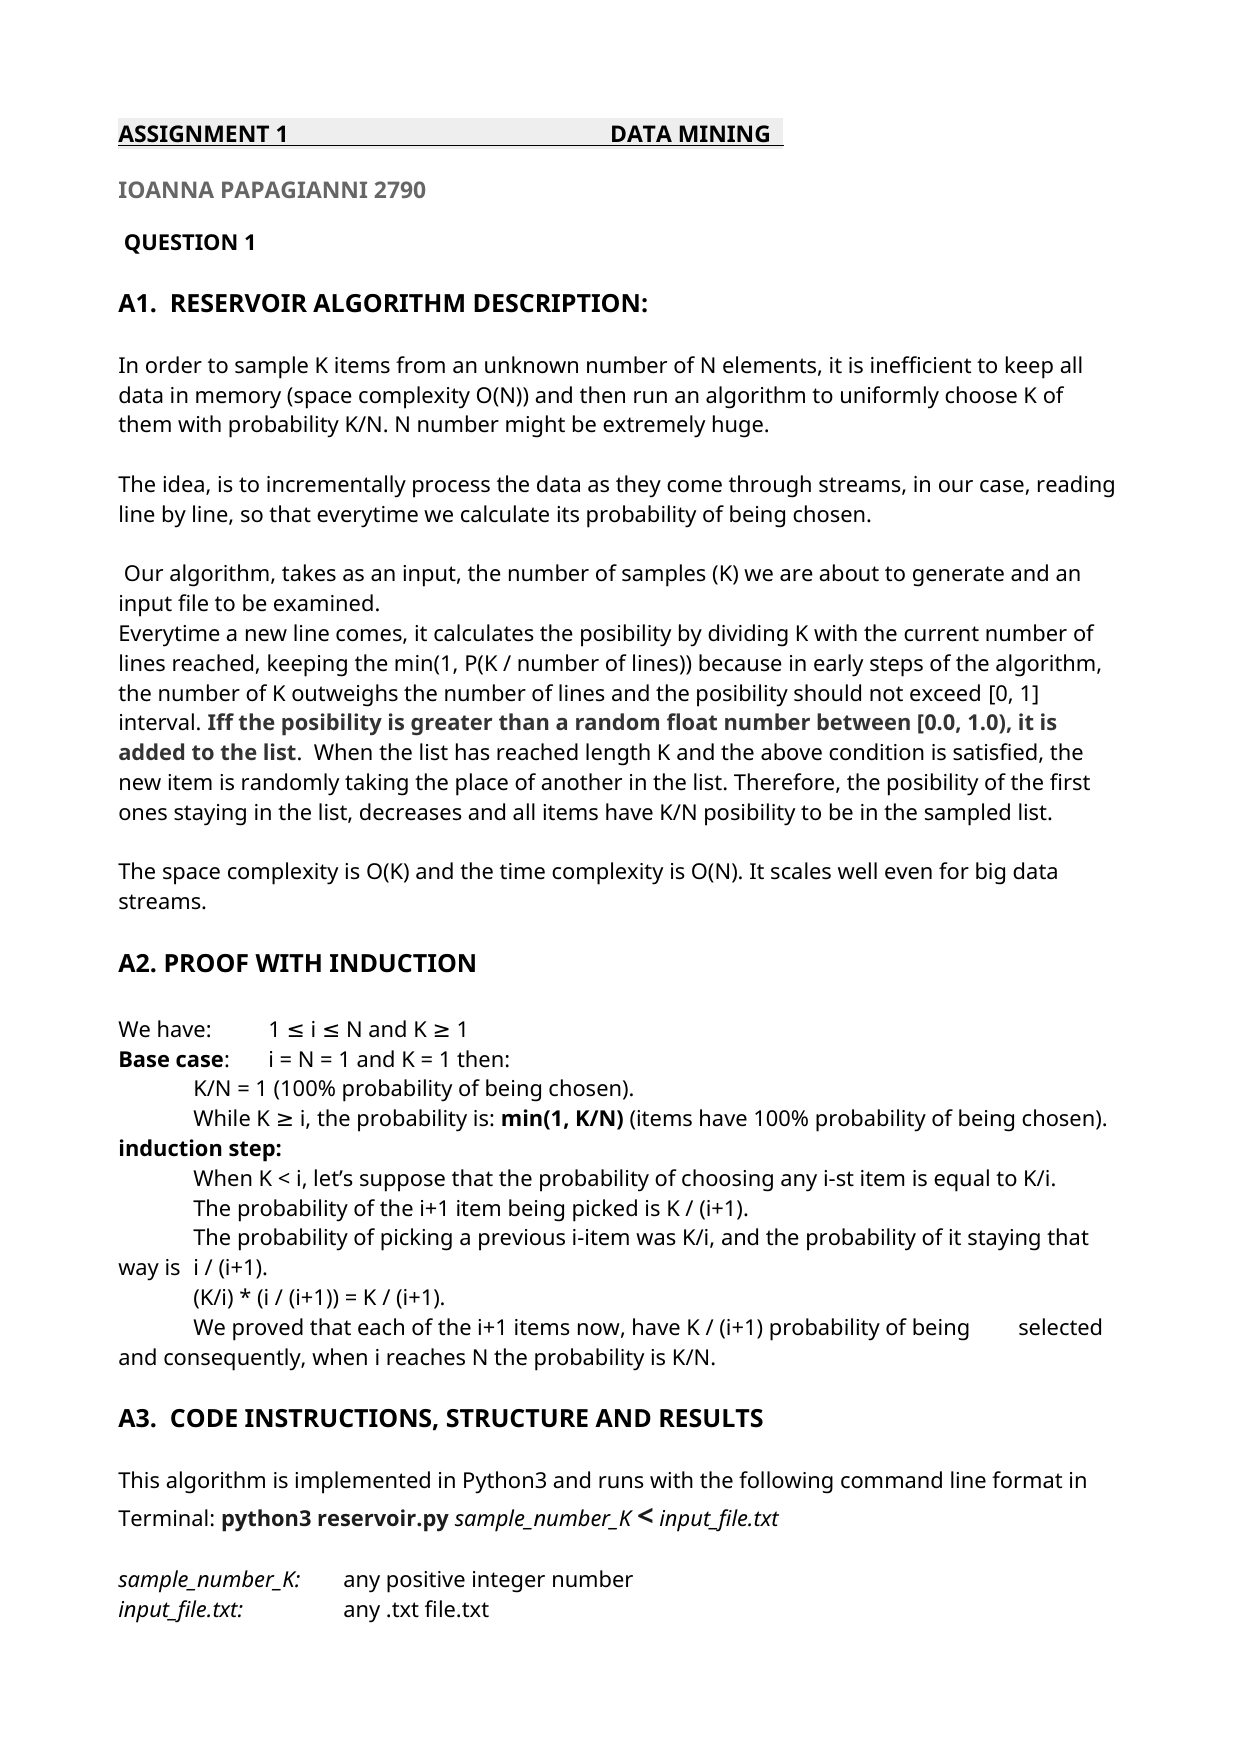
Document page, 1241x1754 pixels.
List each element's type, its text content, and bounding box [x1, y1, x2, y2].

text The idea, is to incrementally process the data as they come through streams, in our case, reading line by line, so that everytime we calculate its probability of being chosen. [118, 469, 1122, 529]
text A2. PROOF WITH INDUCTION [118, 946, 1122, 980]
text Base case: i = N = 1 and K = 1 then: [118, 1044, 1122, 1073]
text This algorithm is implemented in Python3 and runs with the following command line format in Terminal: python3 reservoir.py sample_number_K < input_file.txt [118, 1465, 1122, 1534]
text Our algorithm, takes as an input, the number of samples (K) we are about to generate and an input file to be examined. [118, 558, 1122, 618]
text sample_number_K: any positive integer number [118, 1564, 1122, 1594]
text We proved that each of the i+1 items now, have K / (i+1) probability of being selected and consequently, when i reaches N the probability is K/N. [118, 1312, 1122, 1371]
text The space complexity is O(K) and the time complexity is O(N). It scales well even for big data streams. [118, 856, 1122, 916]
text A3. CODE INSTRUCTIONS, STRUCTURE AND RESULTS [118, 1401, 1122, 1435]
text The probability of picking a previous i-item was K/i, and the probability of it staying that way is i / (i+1). [118, 1222, 1122, 1282]
text input_file.txt: any .txt file.txt [118, 1594, 1122, 1624]
text The probability of the i+1 item being picked is K / (i+1). [118, 1193, 1122, 1222]
text A1. RESERVOIR ALGORITHM DESCRIPTION: [118, 286, 1122, 320]
text In order to sample K items from an unknown number of N elements, it is inefficient to keep all data in memory (space complexity O(N)) and then run an algorithm to uniformly choose K of them with probability K/N. N number might be extremely huge. [118, 350, 1122, 439]
text (K/i) * (i / (i+1)) = K / (i+1). [118, 1282, 1122, 1312]
text When K < i, let’s suppose that the probability of choosing any i-st item is equal to K/i. [118, 1163, 1122, 1193]
text K/N = 1 (100% probability of being chosen). [118, 1073, 1122, 1103]
text We have: 1 ≤ i ≤ N and K ≥ 1 [118, 1014, 1122, 1044]
text While K ≥ i, the probability is: min(1, K/N) (items have 100% probability of being chosen). [118, 1103, 1122, 1133]
text induction step: [118, 1133, 1122, 1163]
text QUESTION 1 [118, 226, 1122, 256]
text IOANNA PAPAGIANNI 2790 [118, 167, 1122, 207]
text Everytime a new line comes, it calculates the posibility by dividing K with the current number of lines reached, keeping the min(1, P(K / number of lines)) because in early steps of the algorithm, the number of K outweighs the number of lines and the posibility should not exceed [0, 1] interval. Iff the posibility is greater than a random float number between [0.0, 1.0), it is added to the list. When the list has reached length K and the above condition is satisfied, the new item is randomly taking the place of another in the list. Therefore, the posibility of the first ones staying in the list, decreases and all items have K/N posibility to be in the sampled list. [118, 618, 1122, 827]
